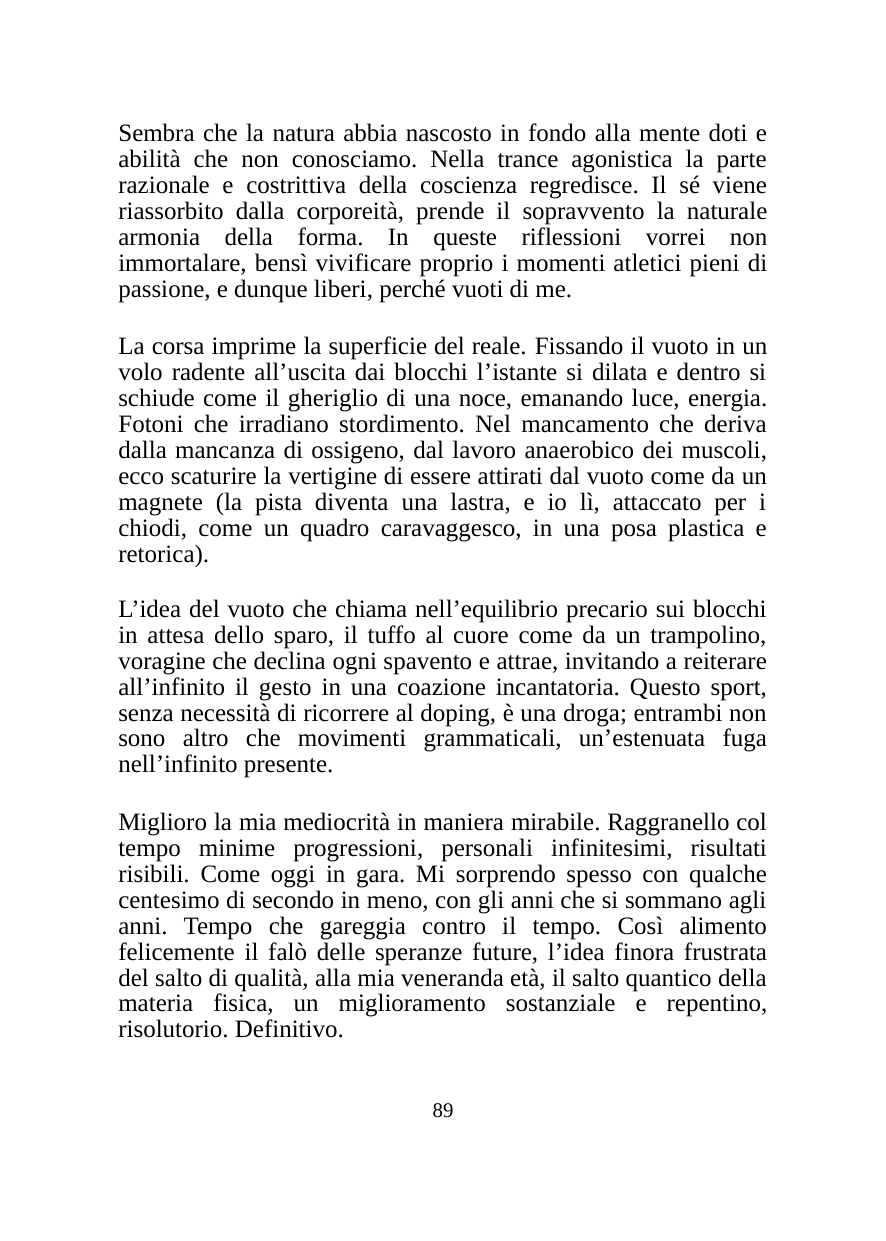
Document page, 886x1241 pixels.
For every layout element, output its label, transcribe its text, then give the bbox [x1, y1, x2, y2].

text La corsa imprime la superficie del reale. Fissando il vuoto in un volo radente all’uscita dai blocchi l’istante si dilata e dentro si schiude come il gheriglio di una noce, emanando luce, energia. Fotoni che irradiano stordimento. Nel mancamento che deriva dalla mancanza di ossigeno, dal lavoro anaerobico dei muscoli, ecco scaturire la vertigine di essere attirati dal vuoto come da un magnete (la pista diventa una lastra, e io lì, attaccato per i chiodi, come un quadro caravaggesco, in una posa plastica e retorica). [118, 331, 768, 567]
text L’idea del vuoto che chiama nell’equilibrio precario sui blocchi in attesa dello sparo, il tuffo al cuore come da un trampolino, voragine che declina ogni spavento e attrae, invitando a reiterare all’infinito il gesto in una coazione incantatoria. Questo sport, senza necessità di ricorrere al doping, è una droga; entrambi non sono altro che movimenti grammaticali, un’estenuata fuga nell’infinito presente. [118, 594, 768, 778]
text Miglioro la mia mediocrità in maniera mirabile. Raggranello col tempo minime progressioni, personali infinitesimi, risultati risibili. Come oggi in gara. Mi sorprendo spesso con qualche centesimo di secondo in meno, con gli anni che si sommano agli anni. Tempo che gareggia contro il tempo. Così alimento felicemente il falò delle speranze future, l’idea finora frustrata del salto di qualità, alla mia veneranda età, il salto quantico della materia fisica, un miglioramento sostanziale e repentino, risolutorio. Definitivo. [118, 807, 768, 1043]
text Sembra che la natura abbia nascosto in fondo alla mente doti e abilità che non conosciamo. Nella trance agonistica la parte razionale e costrittiva della coscienza regredisce. Il sé viene riassorbito dalla corporeità, prende il sopravvento la naturale armonia della forma. In queste riflessioni vorrei non immortalare, bensì vivificare proprio i momenti atletici pieni di passione, e dunque liberi, perché vuoti di me. [118, 118, 768, 302]
